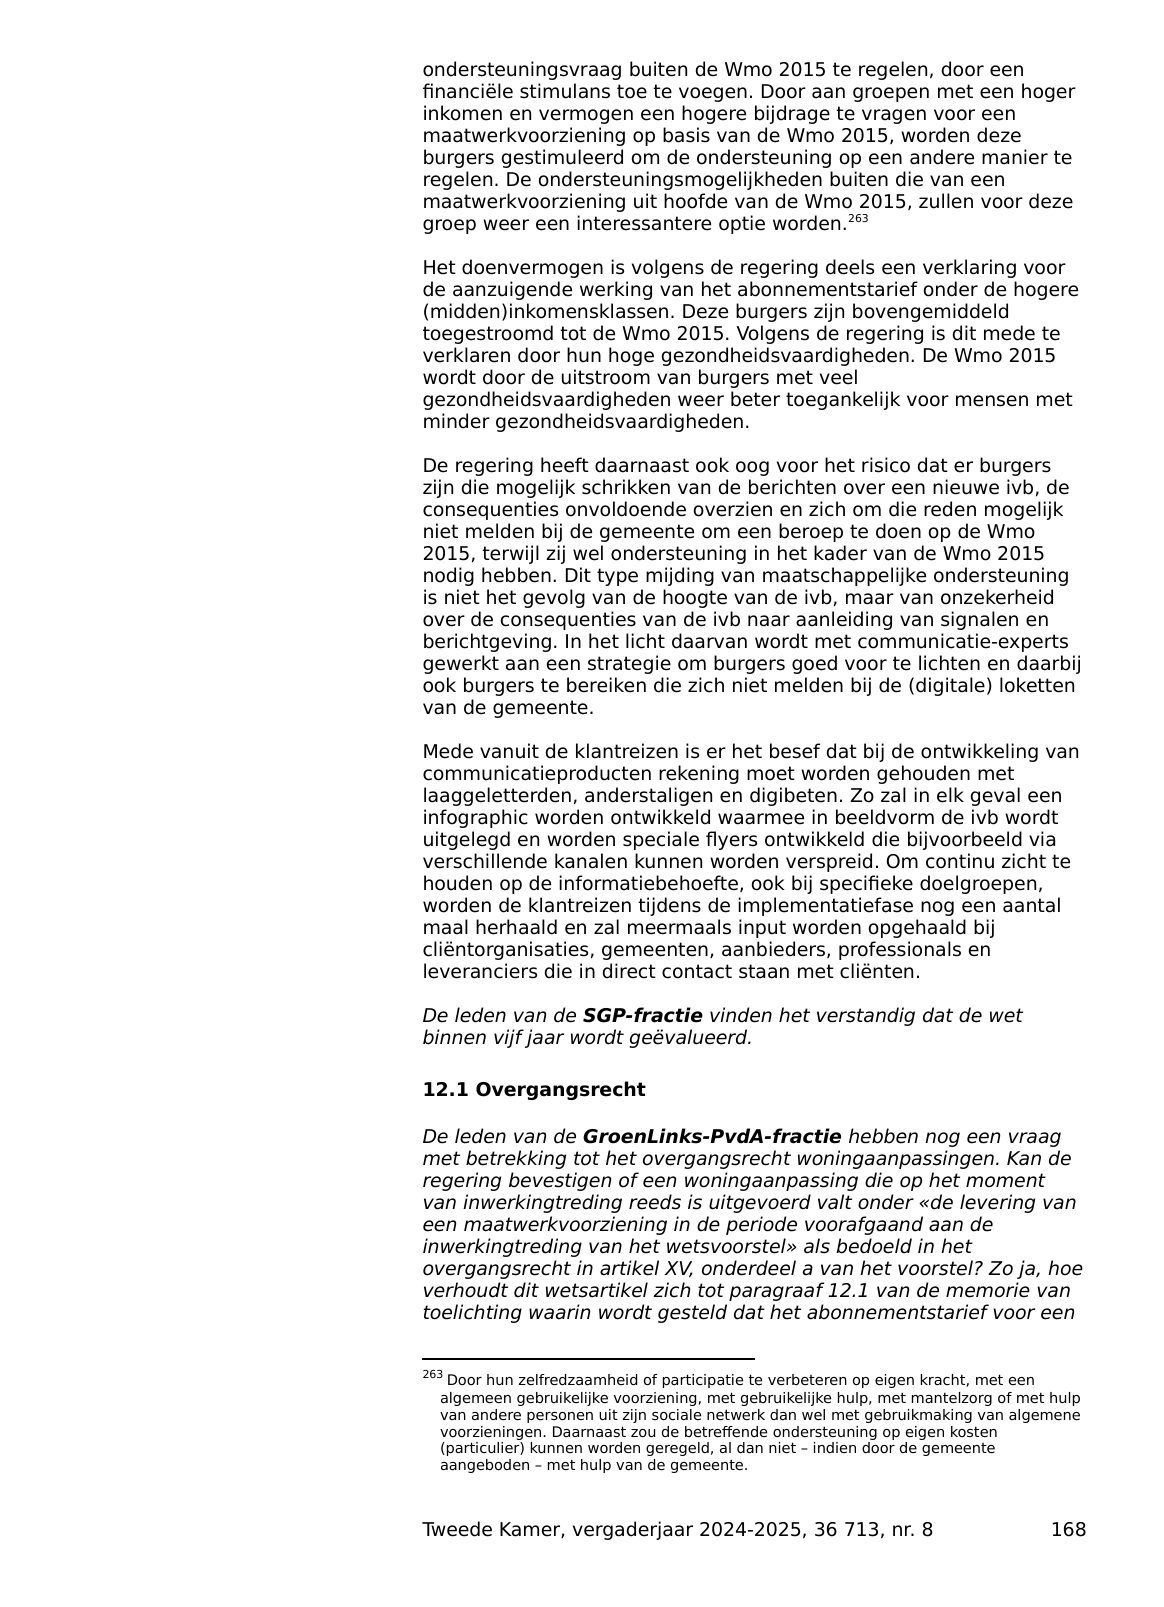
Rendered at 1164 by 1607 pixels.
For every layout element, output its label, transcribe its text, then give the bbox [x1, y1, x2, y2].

text De leden van de SGP-fractie vinden het verstandig dat de wet binnen vijf jaar wordt geëvalueerd. [422, 1005, 1087, 1049]
text De regering heeft daarnaast ook oog voor het risico dat er burgers zijn die mogelijk schrikken van de berichten over een nieuwe ivb, de consequenties onvoldoende overzien en zich om die reden mogelijk niet melden bij de gemeente om een beroep te doen op de Wmo 2015, terwijl zij wel ondersteuning in het kader van de Wmo 2015 nodig hebben. Dit type mijding van maatschappelijke ondersteuning is niet het gevolg van de hoogte van de ivb, maar van onzekerheid over de consequenties van de ivb naar aanleiding van signalen en berichtgeving. In het licht daarvan wordt met communicatie-experts gewerkt aan een strategie om burgers goed voor te lichten en daarbij ook burgers te bereiken die zich niet melden bij de (digitale) loketten van de gemeente. [422, 455, 1087, 719]
text Het doenvermogen is volgens de regering deels een verklaring voor de aanzuigende werking van het abonnementstarief onder de hogere (midden)inkomensklassen. Deze burgers zijn bovengemiddeld toegestroomd tot de Wmo 2015. Volgens de regering is dit mede te verklaren door hun hoge gezondheidsvaardigheden. De Wmo 2015 wordt door de uitstroom van burgers met veel gezondheidsvaardigheden weer beter toegankelijk voor mensen met minder gezondheidsvaardigheden. [422, 257, 1087, 433]
subtitle 12.1 Overgangsrecht [422, 1079, 1087, 1101]
text ondersteuningsvraag buiten de Wmo 2015 te regelen, door een financiële stimulans toe te voegen. Door aan groepen met een hoger inkomen en vermogen een hogere bijdrage te vragen voor een maatwerkvoorziening op basis van de Wmo 2015, worden deze burgers gestimuleerd om de ondersteuning op een andere manier te regelen. De ondersteuningsmogelijkheden buiten die van een maatwerkvoorziening uit hoofde van de Wmo 2015, zullen voor deze groep weer een interessantere optie worden. [422, 59, 1087, 235]
text Door hun zelfredzaamheid of participatie te verbeteren op eigen kracht, met een algemeen gebruikelijke voorziening, met gebruikelijke hulp, met mantelzorg of met hulp van andere personen uit zijn sociale netwerk dan wel met gebruikmaking van algemene voorzieningen. Daarnaast zou de betreffende ondersteuning op eigen kosten (particulier) kunnen worden geregeld, al dan niet – indien door de gemeente aangeboden – met hulp van de gemeente. [422, 1368, 1087, 1474]
text Mede vanuit de klantreizen is er het besef dat bij de ontwikkeling van communicatieproducten rekening moet worden gehouden met laaggeletterden, anderstaligen en digibeten. Zo zal in elk geval een infographic worden ontwikkeld waarmee in beeldvorm de ivb wordt uitgelegd en worden speciale flyers ontwikkeld die bijvoorbeeld via verschillende kanalen kunnen worden verspreid. Om continu zicht te houden op de informatiebehoefte, ook bij specifieke doelgroepen, worden de klantreizen tijdens de implementatiefase nog een aantal maal herhaald en zal meermaals input worden opgehaald bij cliëntorganisaties, gemeenten, aanbieders, professionals en leveranciers die in direct contact staan met cliënten. [422, 741, 1087, 983]
text De leden van de GroenLinks-PvdA-fractie hebben nog een vraag met betrekking tot het overgangsrecht woningaanpassingen. Kan de regering bevestigen of een woningaanpassing die op het moment van inwerkingtreding reeds is uitgevoerd valt onder «de levering van een maatwerkvoorziening in de periode voorafgaand aan de inwerkingtreding van het wetsvoorstel» als bedoeld in het overgangsrecht in artikel XV, onderdeel a van het voorstel? Zo ja, hoe verhoudt dit wetsartikel zich tot paragraaf 12.1 van de memorie van toelichting waarin wordt gesteld dat het abonnementstarief voor een [422, 1126, 1087, 1324]
